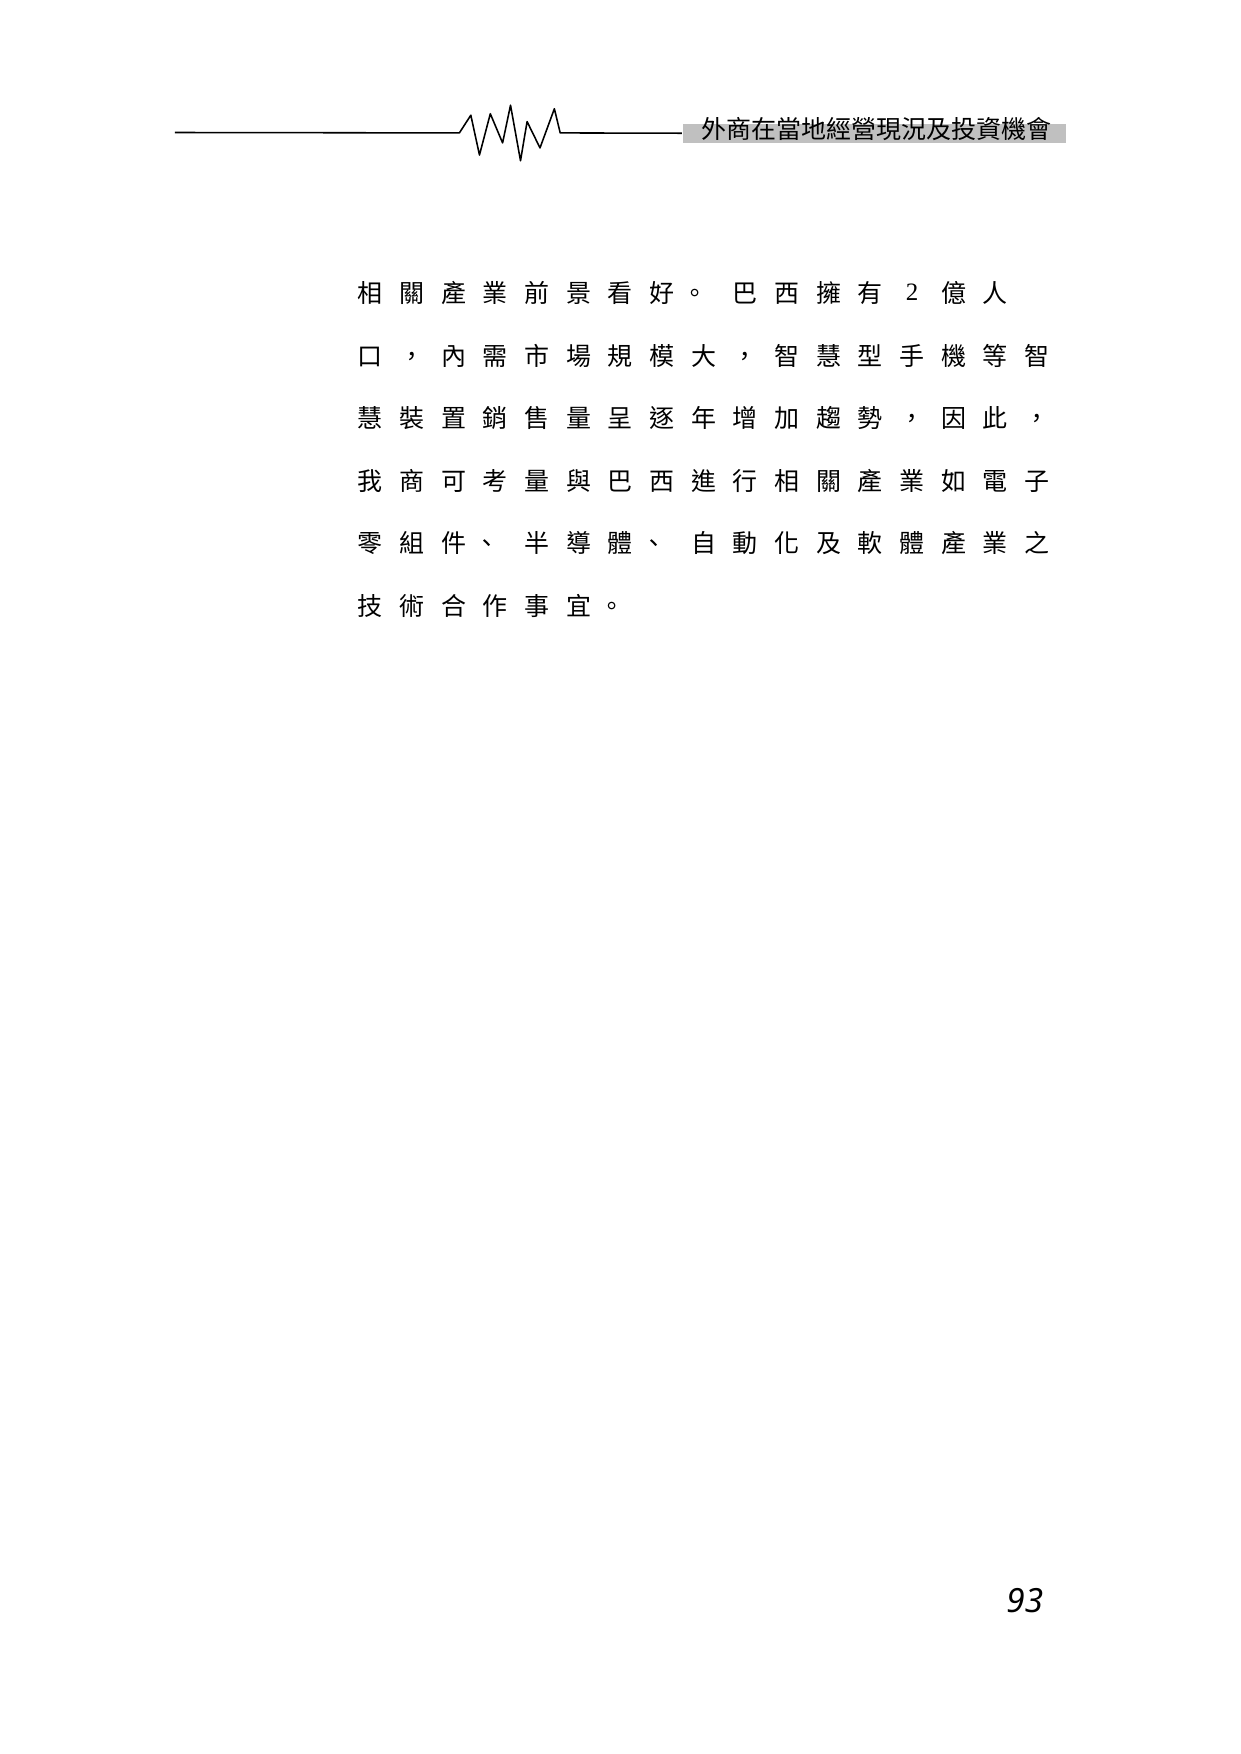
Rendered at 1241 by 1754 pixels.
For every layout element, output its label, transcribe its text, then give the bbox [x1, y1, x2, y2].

text 相關產業前景看好。巴西擁有2億人口，內需市場規模大，智慧型手機等智慧裝置銷售量呈逐年增加趨勢，因此，我商可考量與巴西進行相關產業如電子零組件、半導體、自動化及軟體產業之技術合作事宜。 [281, 250, 1058, 625]
